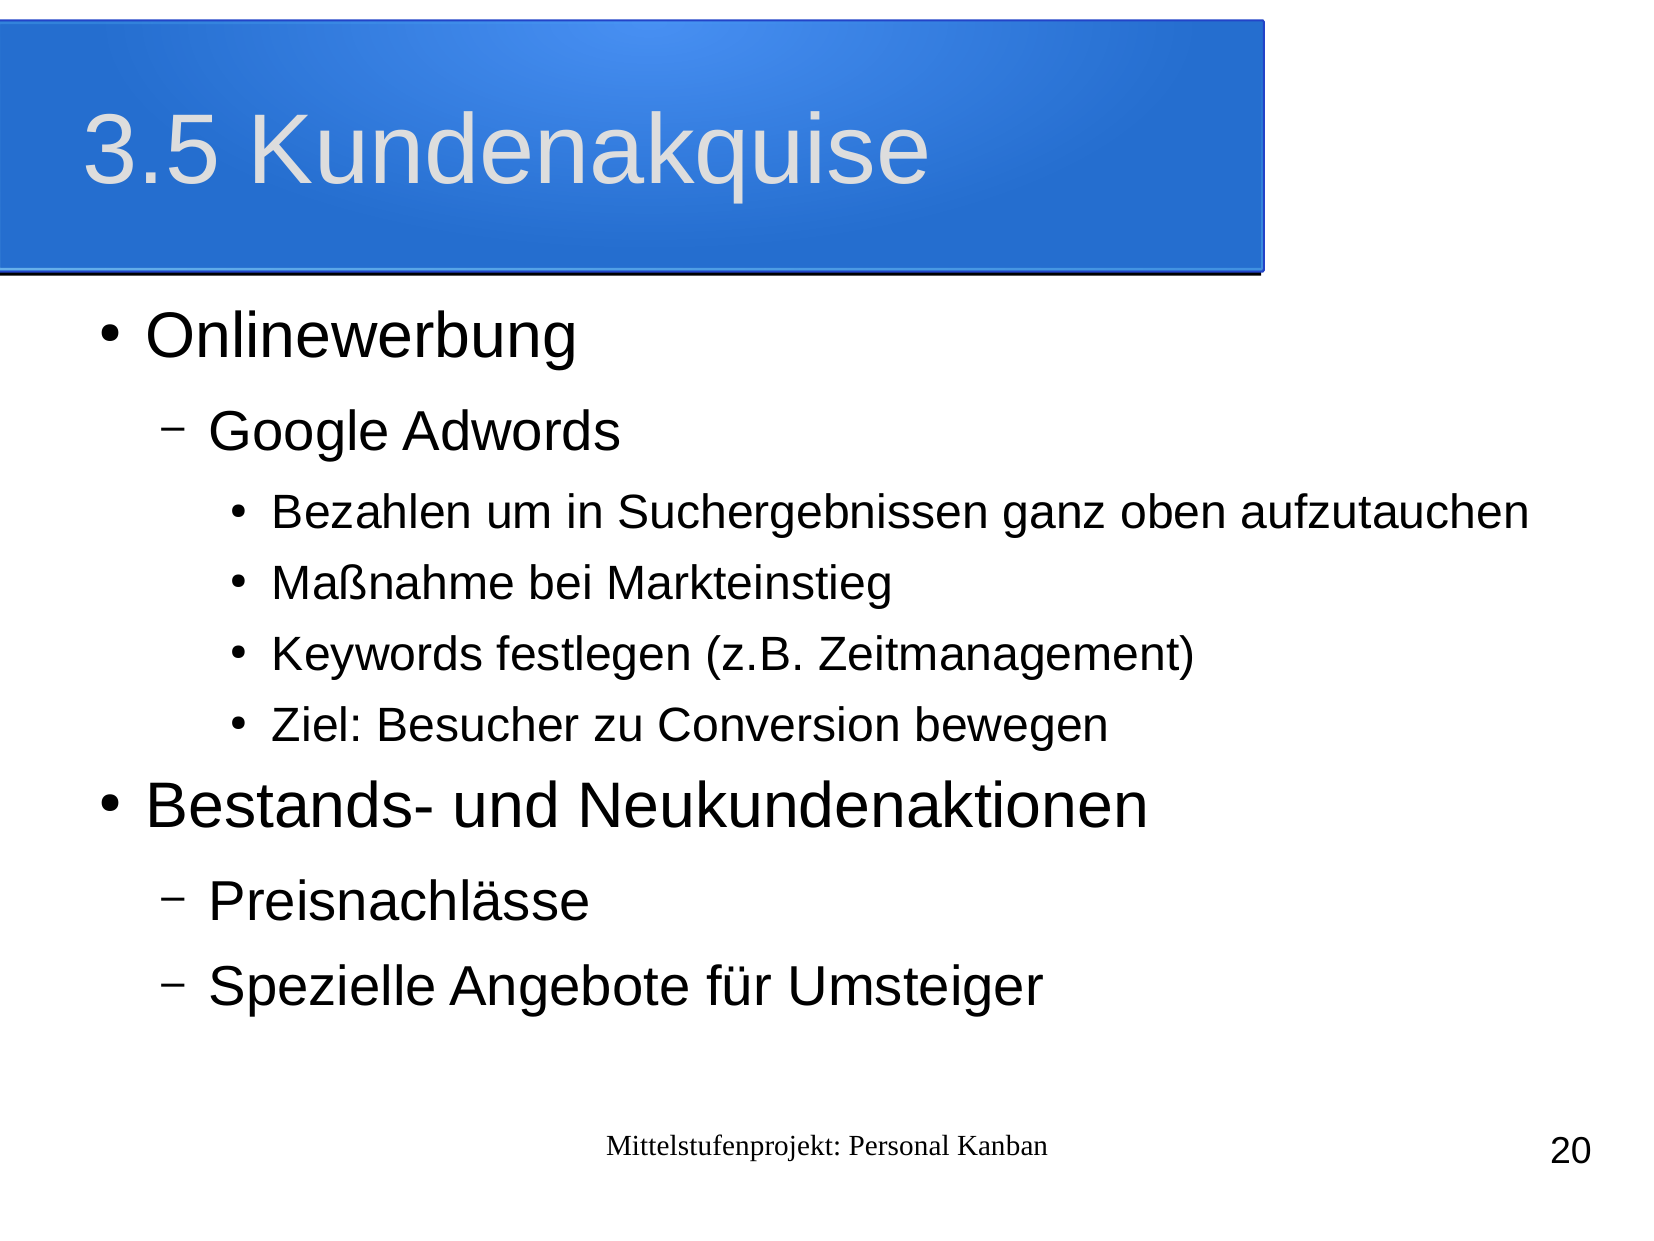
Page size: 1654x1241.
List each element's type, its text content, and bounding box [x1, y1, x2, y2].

title 3.5 Kundenakquise [82, 47, 1235, 252]
text_box 20 [1535, 1122, 1654, 1194]
list Onlinewerbung Google Adwords Bezahlen um in Suchergebnissen ganz oben aufzutauchen Maßnahme bei Markteinstieg Keywords festlegen (z.B. Zeitmanagement) Ziel: Besucher zu Conversion bewegen Bestands- und Neukundenaktionen Preisnachlässe Spezielle Angebote für Umsteiger [82, 299, 1571, 1019]
